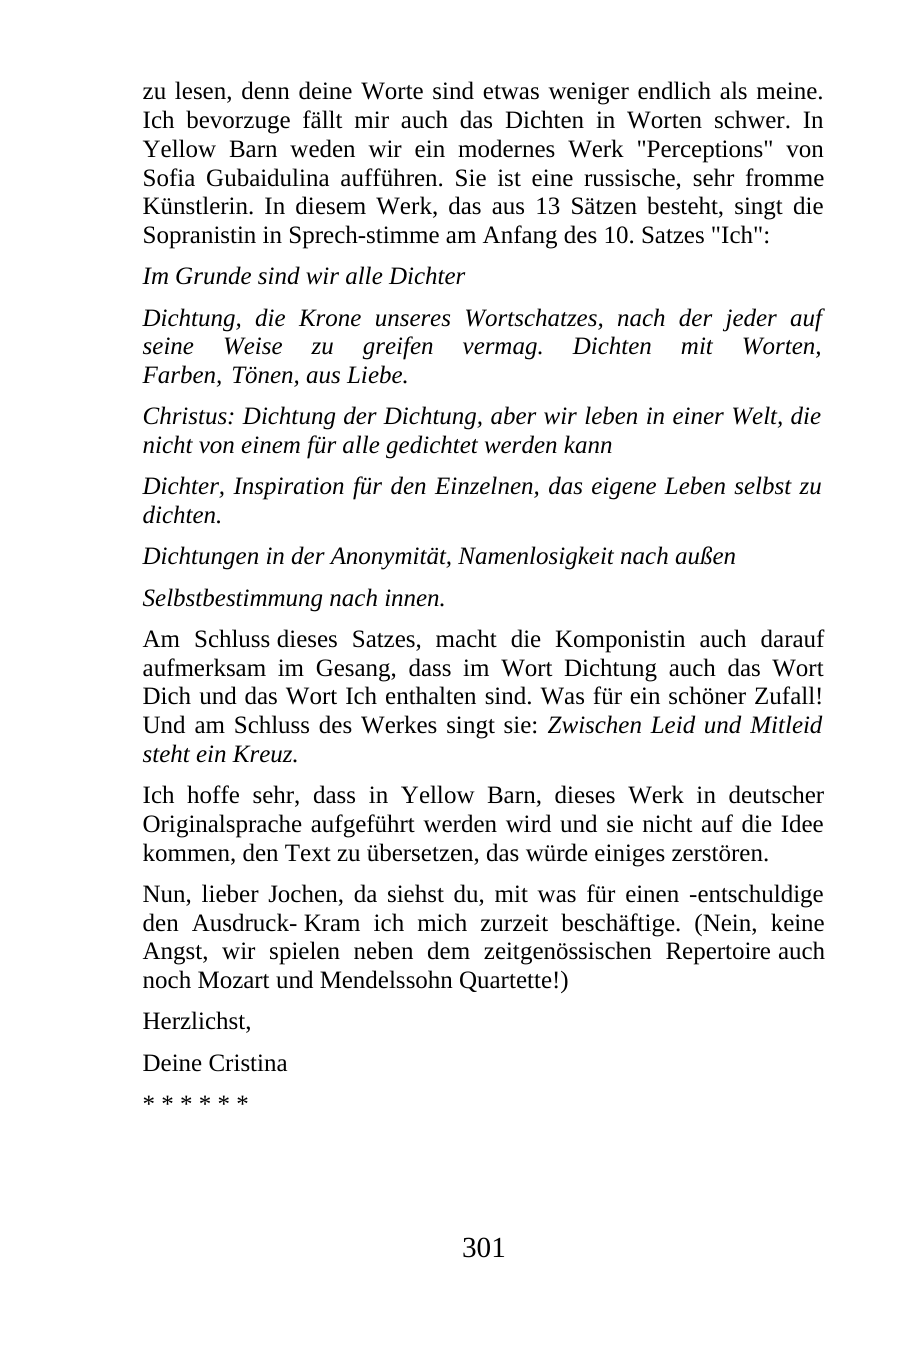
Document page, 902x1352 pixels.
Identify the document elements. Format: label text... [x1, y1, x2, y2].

text zu lesen, denn deine Worte sind etwas weniger endlich als meine. Ich bevorzuge fällt mir auch das Dichten in Worten schwer. In Yellow Barn weden wir ein modernes Werk "Perceptions" von Sofia Gubaidulina aufführen. Sie ist eine russische, sehr fromme Künstlerin. In diesem Werk, das aus 13 Sätzen besteht, singt die Sopranistin in Sprech-stimme am Anfang des 10. Satzes "Ich": [142, 76, 825, 249]
text Deine Cristina [142, 1048, 825, 1076]
text Dichtungen in der Anonymität, Namenlosigkeit nach außen [142, 541, 825, 570]
text Nun, lieber Jochen, da siehst du, mit was für einen -entschuldige den Ausdruck- Kram ich mich zurzeit beschäftige. (Nein, keine Angst, wir spielen neben dem zeitgenössischen Repertoire auch noch Mozart und Mendelssohn Quartette!) [142, 879, 825, 994]
text Herzlichst, [142, 1006, 825, 1035]
text Am Schluss dieses Satzes, macht die Komponistin auch darauf aufmerksam im Gesang, dass im Wort Dichtung auch das Wort Dich und das Wort Ich enthalten sind. Was für ein schöner Zufall! Und am Schluss des Werkes singt sie: Zwischen Leid und Mitleid steht ein Kreuz. [142, 624, 825, 768]
text * * * * * * [142, 1089, 825, 1118]
text Christus: Dichtung der Dichtung, aber wir leben in einer Welt, die nicht von einem für alle gedichtet werden kann [142, 401, 825, 459]
text Dichtung, die Krone unseres Wortschatzes, nach der jeder auf seine Weise zu greifen vermag. Dichten mit Worten, Farben, Tönen, aus Liebe. [142, 303, 825, 389]
text Im Grunde sind wir alle Dichter [142, 261, 825, 290]
text Selbstbestimmung nach innen. [142, 583, 825, 611]
text Ich hoffe sehr, dass in Yellow Barn, dieses Werk in deutscher Originalsprache aufgeführt werden wird und sie nicht auf die Idee kommen, den Text zu übersetzen, das würde einiges zerstören. [142, 780, 825, 866]
text Dichter, Inspiration für den Einzelnen, das eigene Leben selbst zu dichten. [142, 471, 825, 529]
